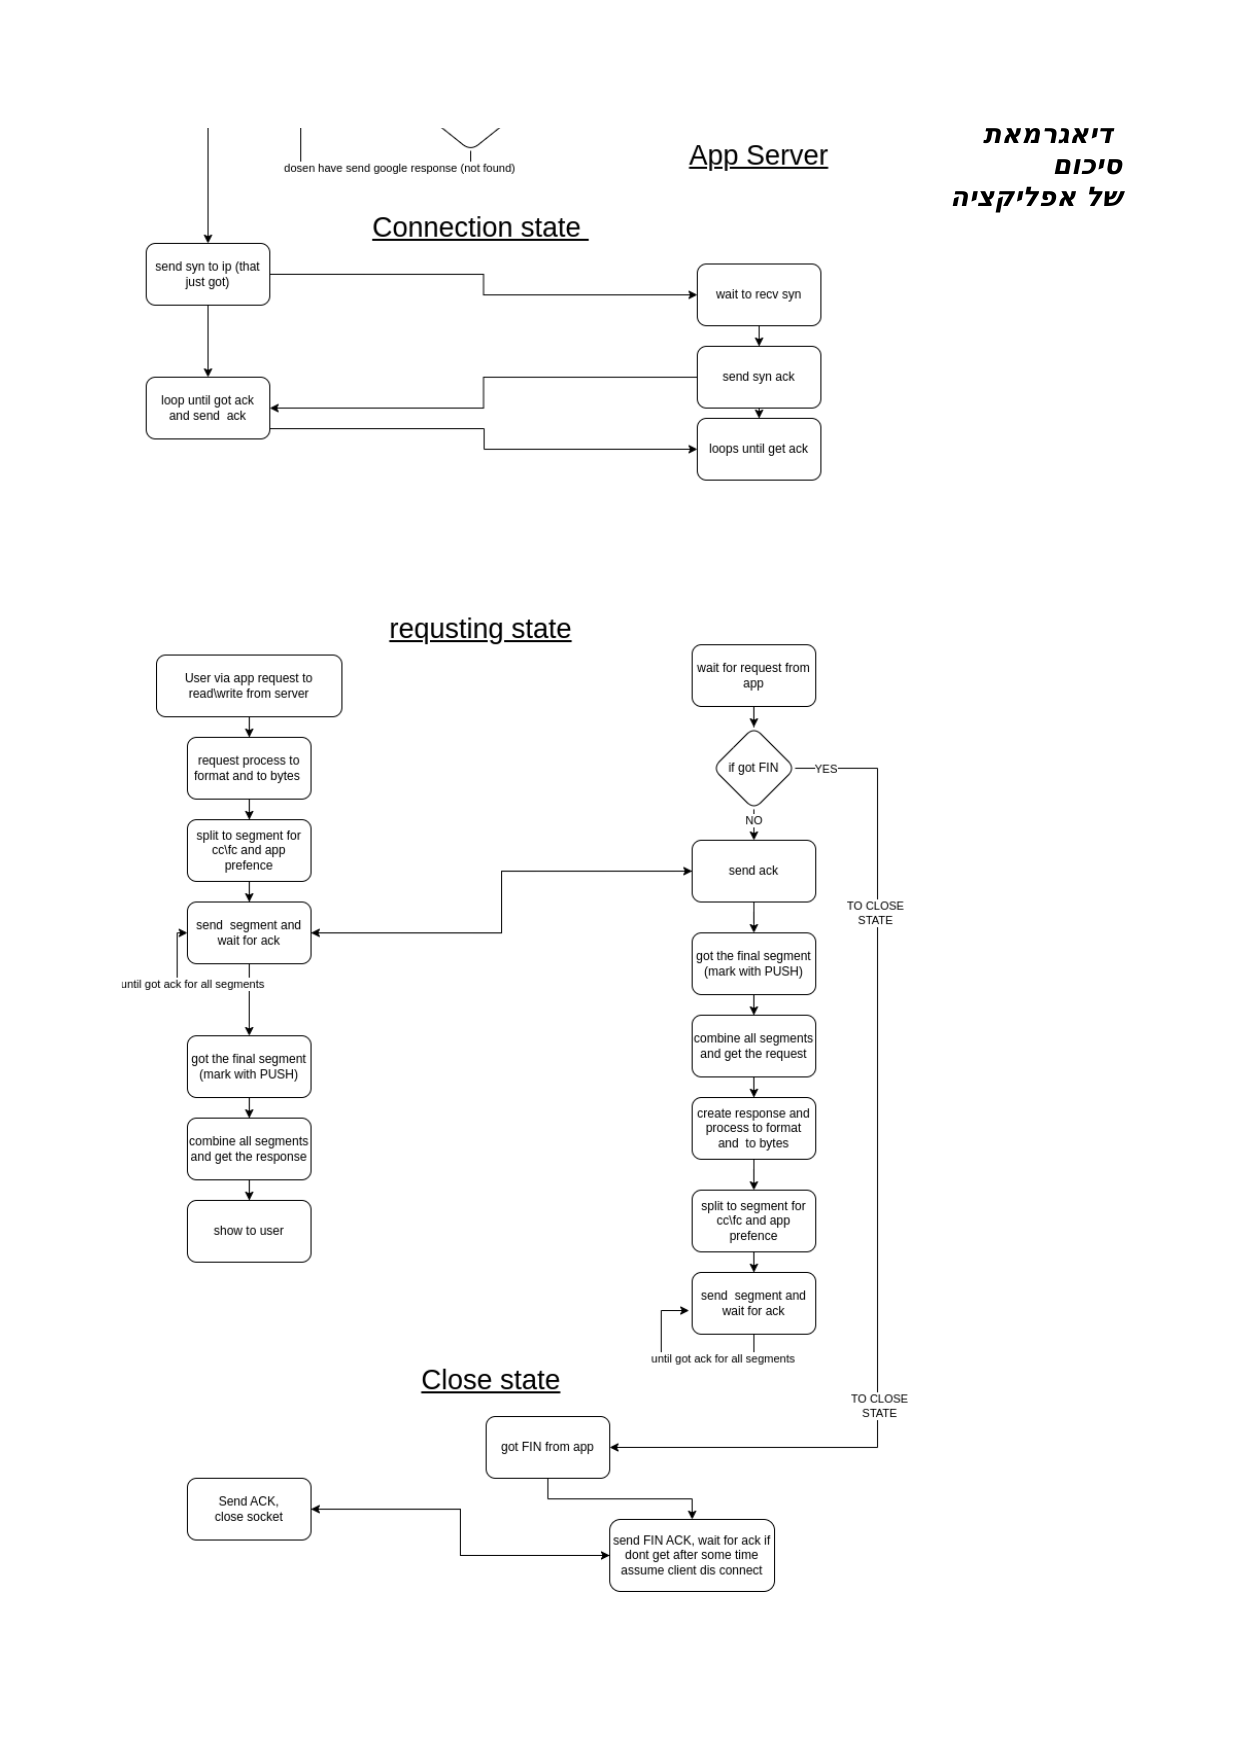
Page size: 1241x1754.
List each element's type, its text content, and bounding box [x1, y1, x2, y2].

subtitle דיאגרמאת סיכום של אפליקציה [118, 118, 1122, 213]
